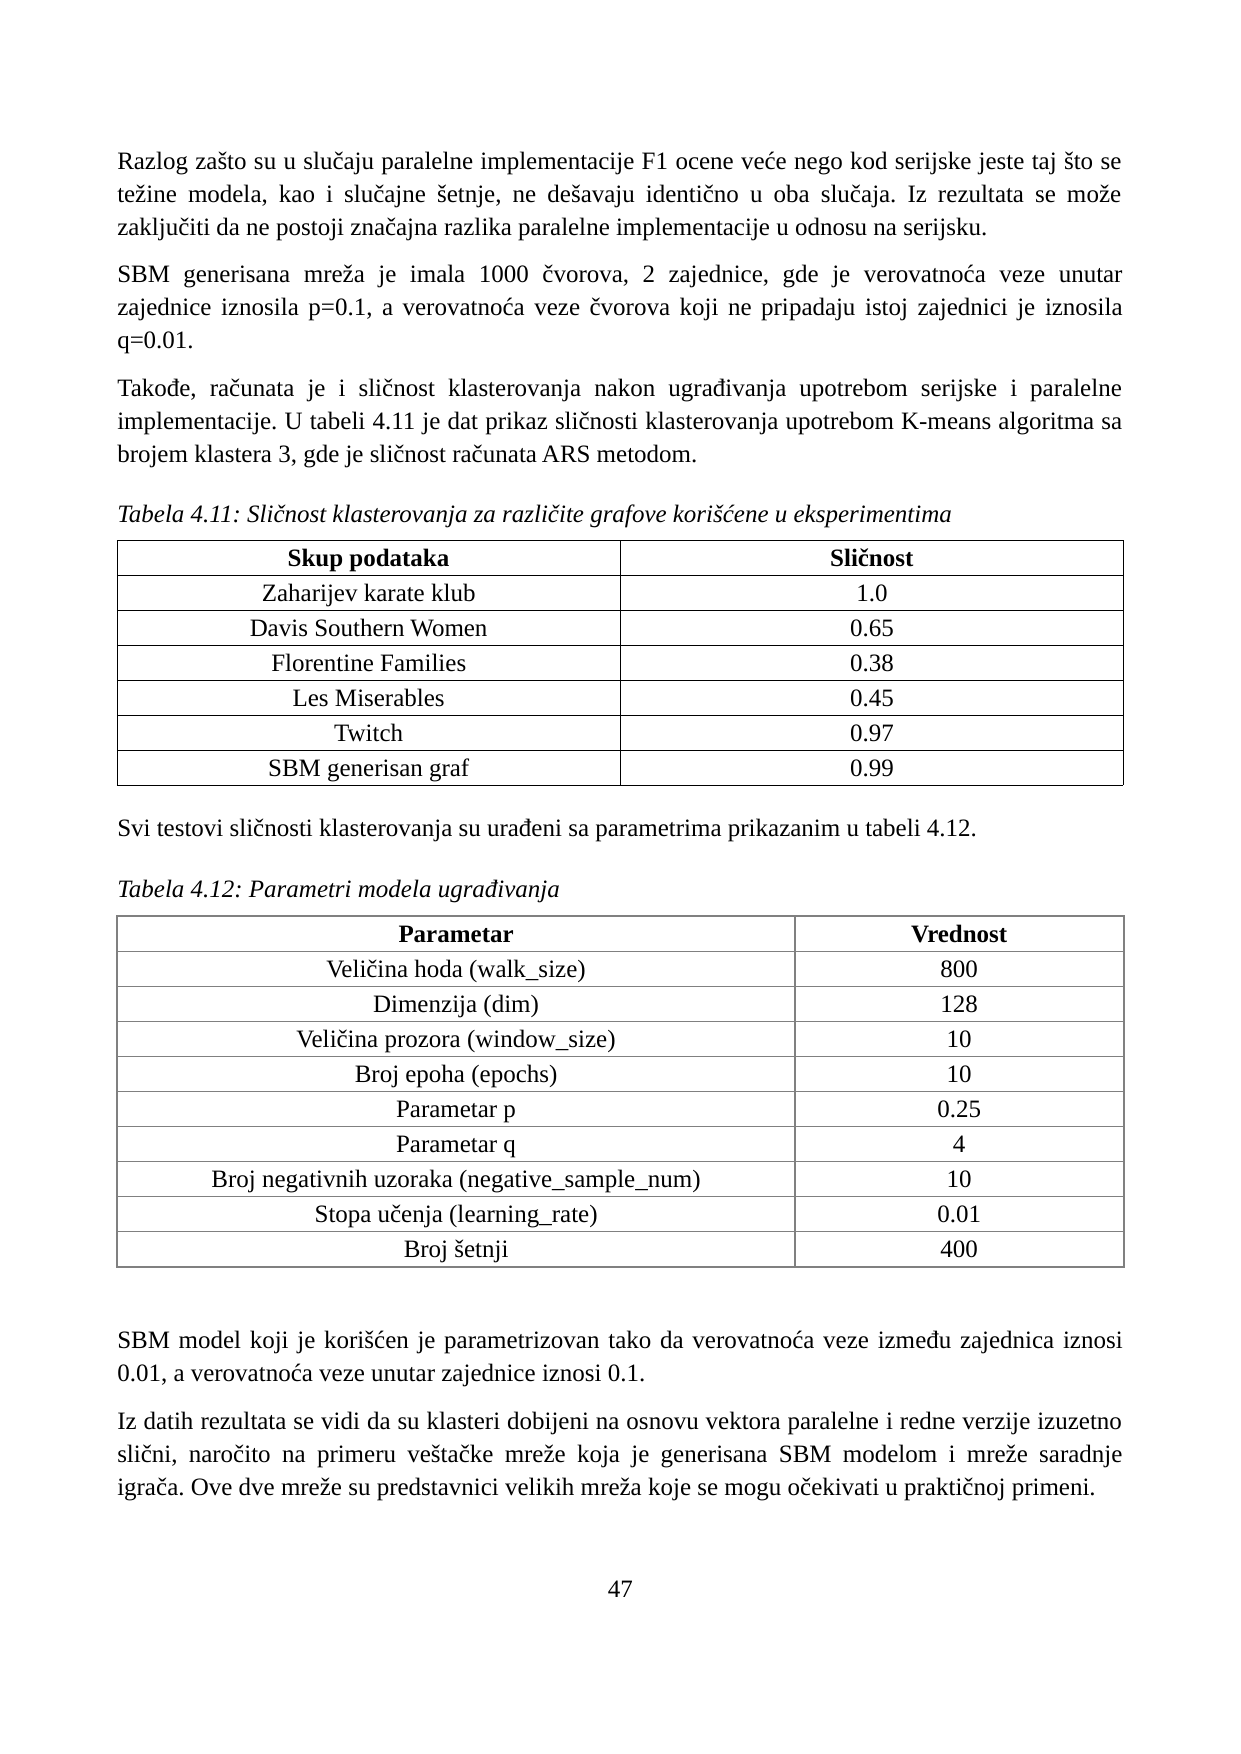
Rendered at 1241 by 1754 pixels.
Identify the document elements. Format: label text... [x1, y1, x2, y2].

table_cell 128 [796, 987, 1123, 1021]
table_cell SBM generisan graf [118, 751, 620, 785]
table_cell Florentine Families [118, 646, 620, 680]
table_cell Zaharijev karate klub [118, 576, 620, 610]
table_cell 10 [796, 1162, 1123, 1196]
table_cell 0.99 [621, 751, 1123, 785]
table_cell 0.25 [796, 1092, 1123, 1126]
table_cell 0.97 [621, 716, 1123, 750]
text Takođe, računata je i sličnost klasterovanja nakon ugrađivanja upotrebom serijske i paralelne implementacije. U tabeli 4.11 je dat prikaz sličnosti klasterovanja upotrebom K-means algoritma sa brojem klastera 3, gde je sličnost računata ARS metodom. [117, 373, 1123, 468]
table_cell 400 [796, 1232, 1123, 1266]
table_cell Broj šetnji [118, 1232, 794, 1266]
table_header Parametar [118, 917, 794, 951]
table_cell 0.01 [796, 1197, 1123, 1231]
table_cell Broj epoha (epochs) [118, 1057, 794, 1091]
table_cell Veličina hoda (walk_size) [118, 952, 794, 986]
table_cell Veličina prozora (window_size) [118, 1022, 794, 1056]
table_cell Stopa učenja (learning_rate) [118, 1197, 794, 1231]
text Tabela 4.12: Parametri modela ugrađivanja [117, 874, 1123, 902]
text Iz datih rezultata se vidi da su klasteri dobijeni na osnovu vektora paralelne i redne verzije izuzetno slični, naročito na primeru veštačke mreže koja je generisana SBM modelom i mreže saradnje igrača. Ove dve mreže su predstavnici velikih mreža koje se mogu očekivati u praktičnoj primeni. [117, 1406, 1123, 1501]
table_cell 0.45 [621, 681, 1123, 715]
table_cell Davis Southern Women [118, 611, 620, 645]
table_header Vrednost [796, 917, 1123, 951]
text Svi testovi sličnosti klasterovanja su urađeni sa parametrima prikazanim u tabeli 4.12. [117, 813, 1123, 842]
table_cell 1.0 [621, 576, 1123, 610]
table_header Skup podataka [118, 541, 620, 575]
table_cell 0.65 [621, 611, 1123, 645]
table_cell Parametar q [118, 1127, 794, 1161]
table_cell Twitch [118, 716, 620, 750]
table_cell 10 [796, 1057, 1123, 1091]
table_cell 4 [796, 1127, 1123, 1161]
table_cell Dimenzija (dim) [118, 987, 794, 1021]
table_cell Broj negativnih uzoraka (negative_sample_num) [118, 1162, 794, 1196]
table_cell Parametar p [118, 1092, 794, 1126]
text Tabela 4.11: Sličnost klasterovanja za različite grafove korišćene u eksperimentima [117, 499, 1123, 528]
table_cell 10 [796, 1022, 1123, 1056]
table_cell Les Miserables [118, 681, 620, 715]
text Razlog zašto su u slučaju paralelne implementacije F1 ocene veće nego kod serijske jeste taj što se težine modela, kao i slučajne šetnje, ne dešavaju identično u oba slučaja. Iz rezultata se može zaključiti da ne postoji značajna razlika paralelne implementacije u odnosu na serijsku. [117, 146, 1123, 241]
text SBM generisana mreža je imala 1000 čvorova, 2 zajednice, gde je verovatnoća veze unutar zajednice iznosila p=0.1, a verovatnoća veze čvorova koji ne pripadaju istoj zajednici je iznosila q=0.01. [117, 259, 1123, 354]
table_header Sličnost [621, 541, 1123, 575]
table_cell 0.38 [621, 646, 1123, 680]
text SBM model koji je korišćen je parametrizovan tako da verovatnoća veze između zajednica iznosi 0.01, a verovatnoća veze unutar zajednice iznosi 0.1. [117, 1325, 1123, 1387]
table_cell 800 [796, 952, 1123, 986]
